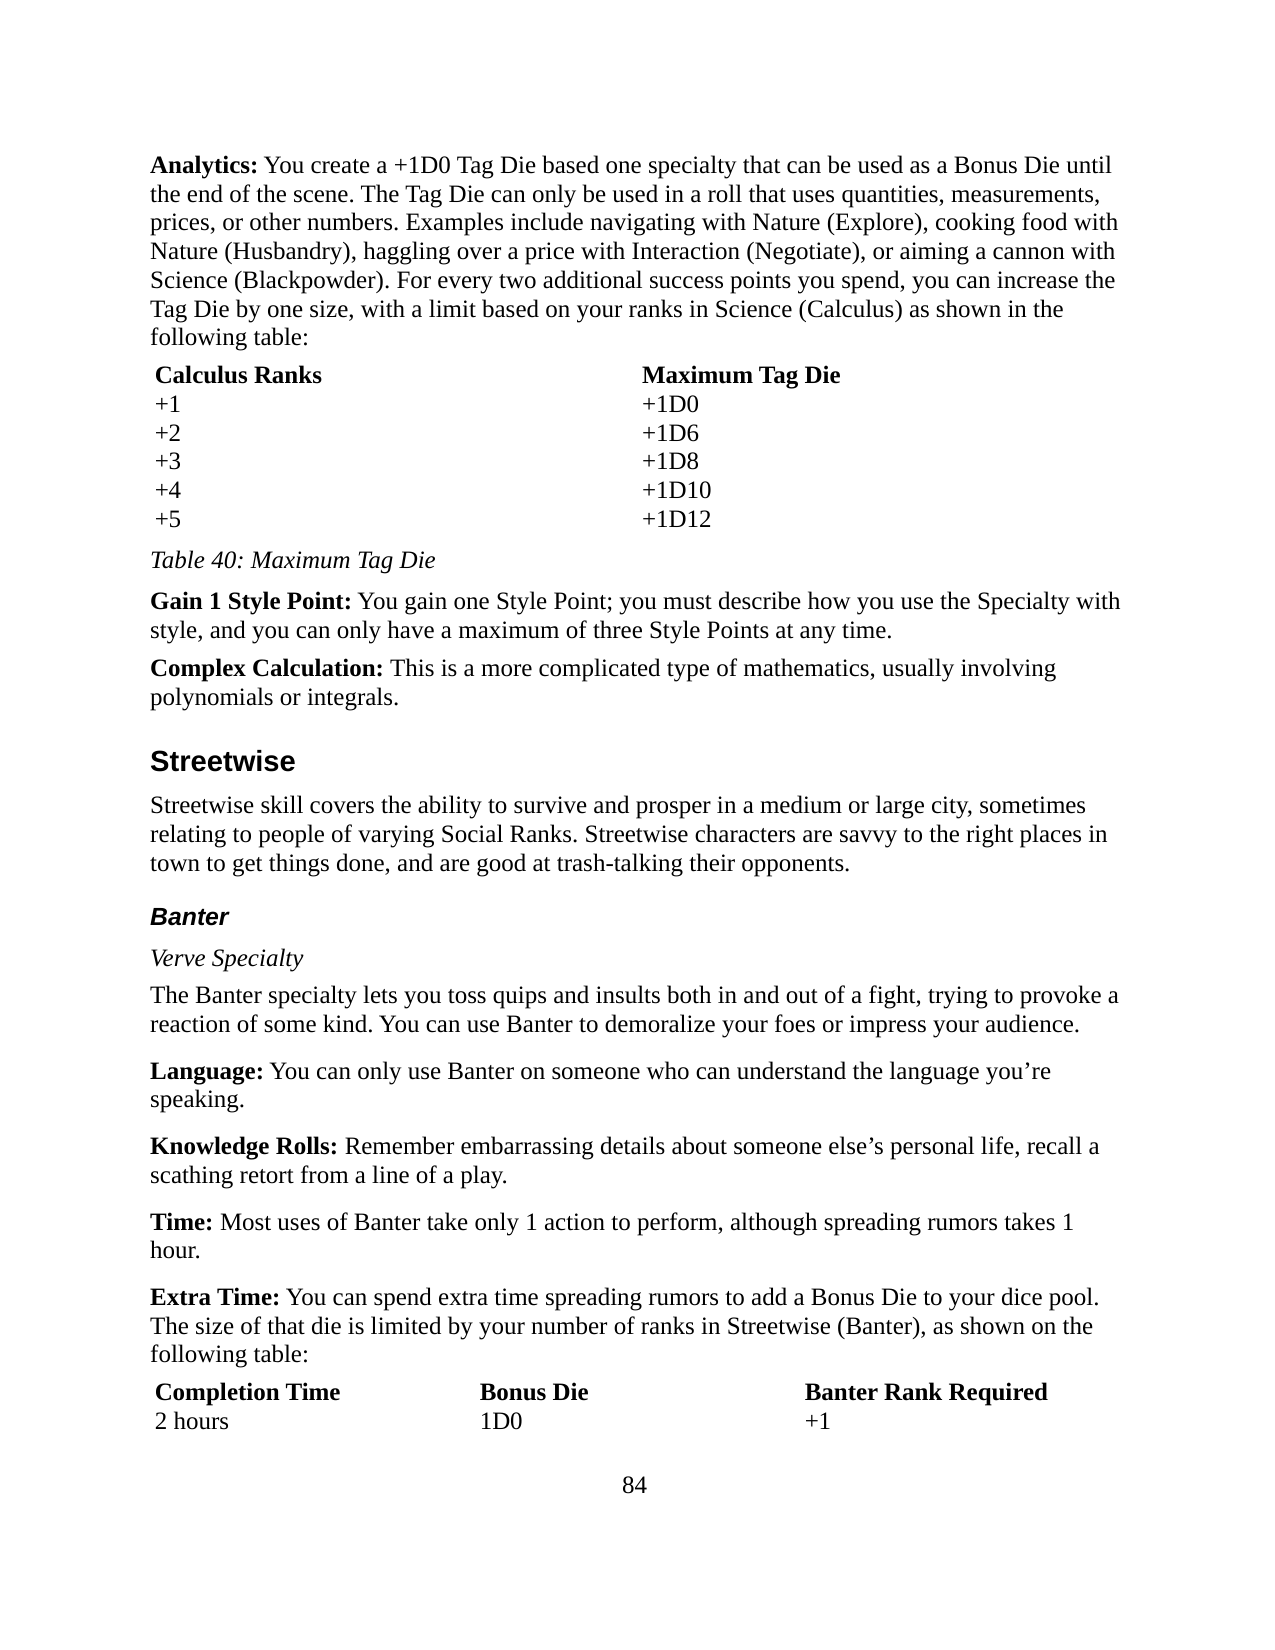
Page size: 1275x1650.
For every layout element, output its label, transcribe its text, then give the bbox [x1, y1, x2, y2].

text Extra Time: You can spend extra time spreading rumors to add a Bonus Die to your dice pool. The size of that die is limited by your number of ranks in Streetwise (Banter), as shown on the following table: [150, 1282, 1125, 1368]
subtitle Streetwise [150, 744, 1125, 778]
table_cell +3 [150, 446, 637, 475]
table_cell +1D6 [638, 418, 1125, 446]
text Streetwise skill covers the ability to survive and prosper in a medium or large city, sometimes relating to people of varying Social Ranks. Streetwise characters are savvy to the right places in town to get things done, and are good at trash-talking their opponents. [150, 790, 1125, 877]
subtitle Banter [150, 902, 1125, 930]
table_header Calculus Ranks [150, 360, 637, 389]
table_cell 2 hours [150, 1406, 475, 1435]
table_header Maximum Tag Die [638, 360, 1125, 389]
text Analytics: You create a +1D0 Tag Die based one specialty that can be used as a Bonus Die until the end of the scene. The Tag Die can only be used in a roll that uses quantities, measurements, prices, or other numbers. Examples include navigating with Nature (Explore), cooking food with Nature (Husbandry), haggling over a price with Interaction (Negotiate), or aiming a cannon with Science (Blackpowder). For every two additional success points you spend, you can increase the Tag Die by one size, with a limit based on your ranks in Science (Calculus) as shown in the following table: [150, 150, 1125, 351]
table_header Completion Time [150, 1377, 475, 1406]
text Language: You can only use Banter on someone who can understand the language you’re speaking. [150, 1056, 1125, 1113]
table_cell +5 [150, 504, 637, 533]
table_cell +1D10 [638, 475, 1125, 504]
table_header Banter Rank Required [800, 1377, 1125, 1406]
table_cell +4 [150, 475, 637, 504]
table_header Bonus Die [475, 1377, 800, 1406]
table_cell +1D0 [638, 389, 1125, 418]
text Gain 1 Style Point: You gain one Style Point; you must describe how you use the Specialty with style, and you can only have a maximum of three Style Points at any time. [150, 586, 1125, 644]
text The Banter specialty lets you toss quips and insults both in and out of a fight, trying to provoke a reaction of some kind. You can use Banter to demoralize your foes or impress your audience. [150, 980, 1125, 1038]
table_cell +1 [800, 1406, 1125, 1435]
table_cell +1 [150, 389, 637, 418]
text Knowledge Rolls: Remember embarrassing details about someone else’s personal life, recall a scathing retort from a line of a play. [150, 1131, 1125, 1189]
table_cell 1D0 [475, 1406, 800, 1435]
text Complex Calculation: This is a more complicated type of mathematics, usually involving polynomials or integrals. [150, 653, 1125, 710]
text Verve Specialty [150, 943, 1125, 971]
text Time: Most uses of Banter take only 1 action to perform, although spreading rumors takes 1 hour. [150, 1207, 1125, 1264]
table_cell +1D12 [638, 504, 1125, 533]
text Table 40: Maximum Tag Die [150, 545, 1125, 574]
table_cell +1D8 [638, 446, 1125, 475]
table_cell +2 [150, 418, 637, 446]
